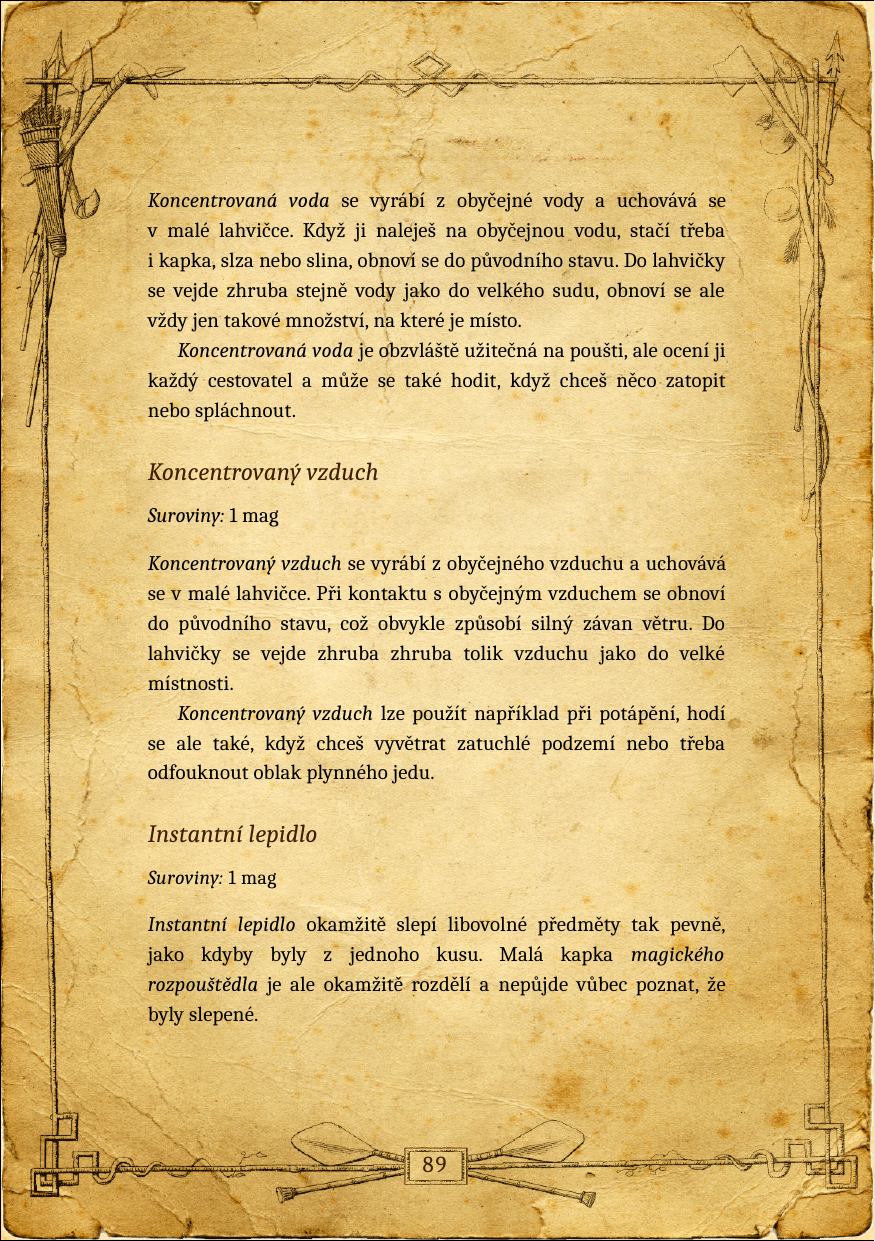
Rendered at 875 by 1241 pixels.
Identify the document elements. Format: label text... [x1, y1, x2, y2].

subtitle Koncentrovaný vzduch [148, 458, 726, 486]
picture [1, 1, 874, 1240]
text Instantní lepidlo okamžitě slepí libovolné předměty tak pevně, jako kdyby byly z⁠ jednoho kusu. Malá kapka magického rozpouštědla je ale okamžitě rozdělí a⁠ nepůjde vůbec poznat, že byly slepené. [148, 913, 726, 1027]
subtitle Instantní lepidlo [148, 820, 726, 849]
text Suroviny: 1 mag [148, 504, 726, 528]
text Koncentrovaný vzduch se vyrábí z⁠ obyčejného vzduchu a⁠ uchovává se v⁠ malé lahvičce. Při kontaktu s⁠ obyčejným vzduchem se obnoví do původního stavu, což obvykle způsobí silný závan větru. Do lahvičky se vejde zhruba zhruba tolik vzduchu jako do velké místnosti. Koncentrovaný vzduch lze použít například při potápění, hodí se ale také, když chceš vyvětrat zatuchlé podzemí nebo třeba odfouknout oblak plynného jedu. [148, 552, 726, 785]
text Koncentrovaná voda se vyrábí z⁠ obyčejné vody a⁠ uchovává se v⁠ malé lahvičce. Když ji naleješ na obyčejnou vodu, stačí třeba i⁠ kapka, slza nebo slina, obnoví se do původního stavu. Do lahvičky se vejde zhruba stejně vody jako do velkého sudu, obnoví se ale vždy jen takové množství, na které je místo. Koncentrovaná voda je obzvláště užitečná na poušti, ale ocení ji každý cestovatel a⁠ může se také hodit, když chceš něco zatopit nebo spláchnout. [148, 189, 726, 422]
text Suroviny: 1 mag [148, 867, 726, 890]
